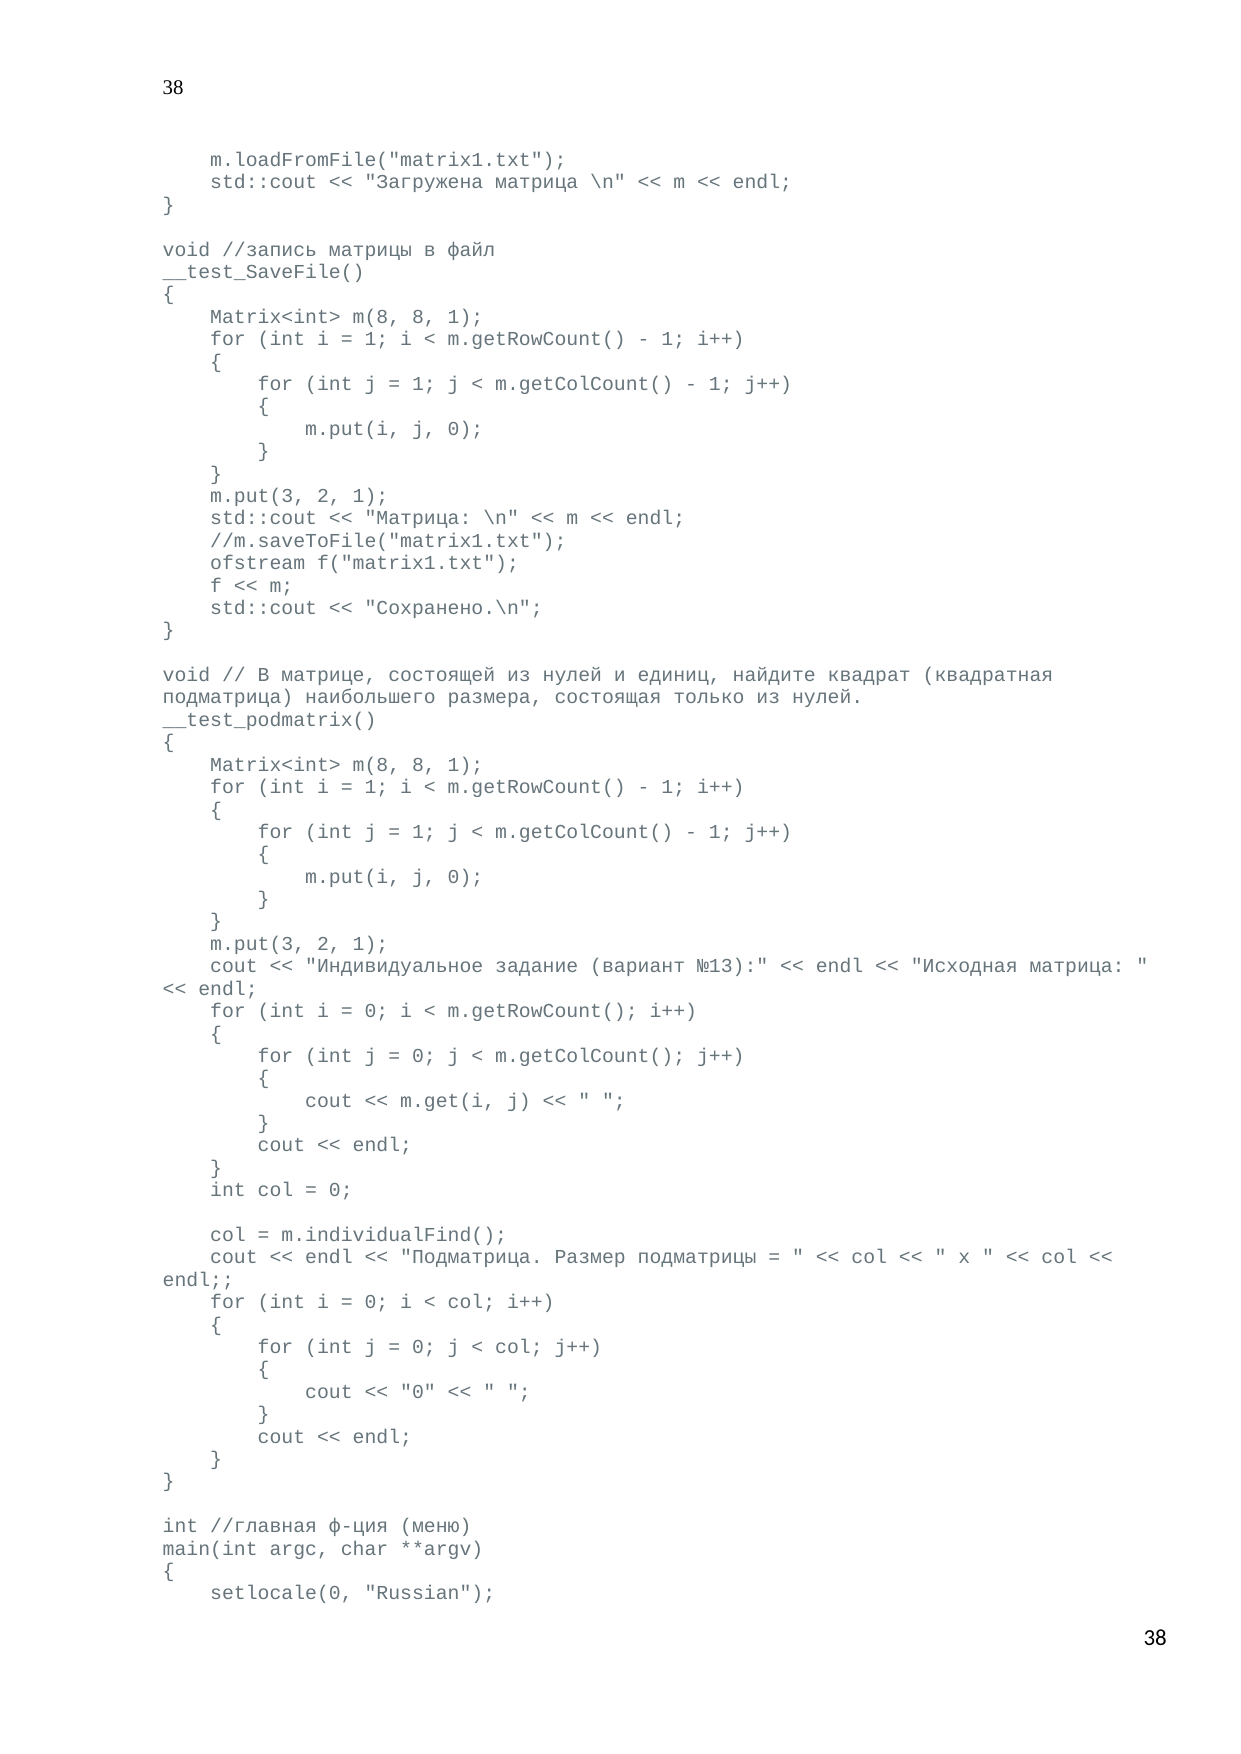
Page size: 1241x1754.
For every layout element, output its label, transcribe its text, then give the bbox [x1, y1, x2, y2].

text } [162, 911, 1166, 934]
text cout << m.get(i, j) << " "; [162, 1091, 1166, 1113]
text __test_SaveFile() [162, 262, 1166, 284]
text } [162, 1449, 1166, 1471]
text } [162, 889, 1166, 911]
text for (int j = 1; j < m.getColCount() - 1; j++) [162, 374, 1166, 396]
text { [162, 732, 1166, 755]
text m.put(3, 2, 1); [162, 486, 1166, 508]
text for (int j = 0; j < m.getColCount(); j++) [162, 1046, 1166, 1068]
text cout << endl << "Подматрица. Размер подматрицы = " << col << " x " << col << endl;; [162, 1247, 1166, 1292]
text } [162, 463, 1166, 486]
text cout << endl; [162, 1427, 1166, 1449]
text main(int argc, char **argv) [162, 1538, 1166, 1561]
text m.put(i, j, 0); [162, 867, 1166, 889]
text { [162, 1359, 1166, 1382]
text __test_podmatrix() [162, 710, 1166, 732]
text Matrix<int> m(8, 8, 1); [162, 307, 1166, 329]
text for (int i = 0; i < m.getRowCount(); i++) [162, 1001, 1166, 1023]
text std::cout << "Матрица: \n" << m << endl; [162, 508, 1166, 531]
text for (int i = 1; i < m.getRowCount() - 1; i++) [162, 329, 1166, 352]
text Matrix<int> m(8, 8, 1); [162, 755, 1166, 777]
text m.put(i, j, 0); [162, 419, 1166, 441]
text for (int j = 1; j < m.getColCount() - 1; j++) [162, 822, 1166, 844]
text { [162, 352, 1166, 374]
text //m.saveToFile("matrix1.txt"); [162, 531, 1166, 553]
text m.put(3, 2, 1); [162, 934, 1166, 956]
text { [162, 396, 1166, 419]
text } [162, 620, 1166, 643]
text } [162, 441, 1166, 463]
text cout << endl; [162, 1135, 1166, 1158]
text setlocale(0, "Russian"); [162, 1583, 1166, 1606]
text std::cout << "Загружена матрица \n" << m << endl; [162, 172, 1166, 195]
text f << m; [162, 576, 1166, 598]
text cout << "0" << " "; [162, 1382, 1166, 1404]
text for (int i = 0; i < col; i++) [162, 1292, 1166, 1314]
text { [162, 1561, 1166, 1583]
text for (int i = 1; i < m.getRowCount() - 1; i++) [162, 777, 1166, 799]
text { [162, 1314, 1166, 1337]
text void //запись матрицы в файл [162, 239, 1166, 262]
text int col = 0; [162, 1180, 1166, 1203]
text m.loadFromFile("matrix1.txt"); [162, 150, 1166, 172]
text { [162, 1023, 1166, 1046]
text { [162, 1068, 1166, 1091]
text } [162, 1404, 1166, 1427]
text for (int j = 0; j < col; j++) [162, 1337, 1166, 1359]
text { [162, 284, 1166, 307]
text void // В матрице, состоящей из нулей и единиц, найдите квадрат (квадратная подматрица) наибольшего размера, состоящая только из нулей. [162, 665, 1166, 710]
text int //главная ф-ция (меню) [162, 1516, 1166, 1538]
text } [162, 1158, 1166, 1180]
text } [162, 1471, 1166, 1494]
text } [162, 195, 1166, 217]
text cout << "Индивидуальное задание (вариант №13):" << endl << "Исходная матрица: " << endl; [162, 956, 1166, 1001]
text { [162, 844, 1166, 867]
text { [162, 799, 1166, 822]
text ofstream f("matrix1.txt"); [162, 553, 1166, 576]
text } [162, 1113, 1166, 1135]
text std::cout << "Сохранено.\n"; [162, 598, 1166, 620]
text col = m.individualFind(); [162, 1225, 1166, 1247]
